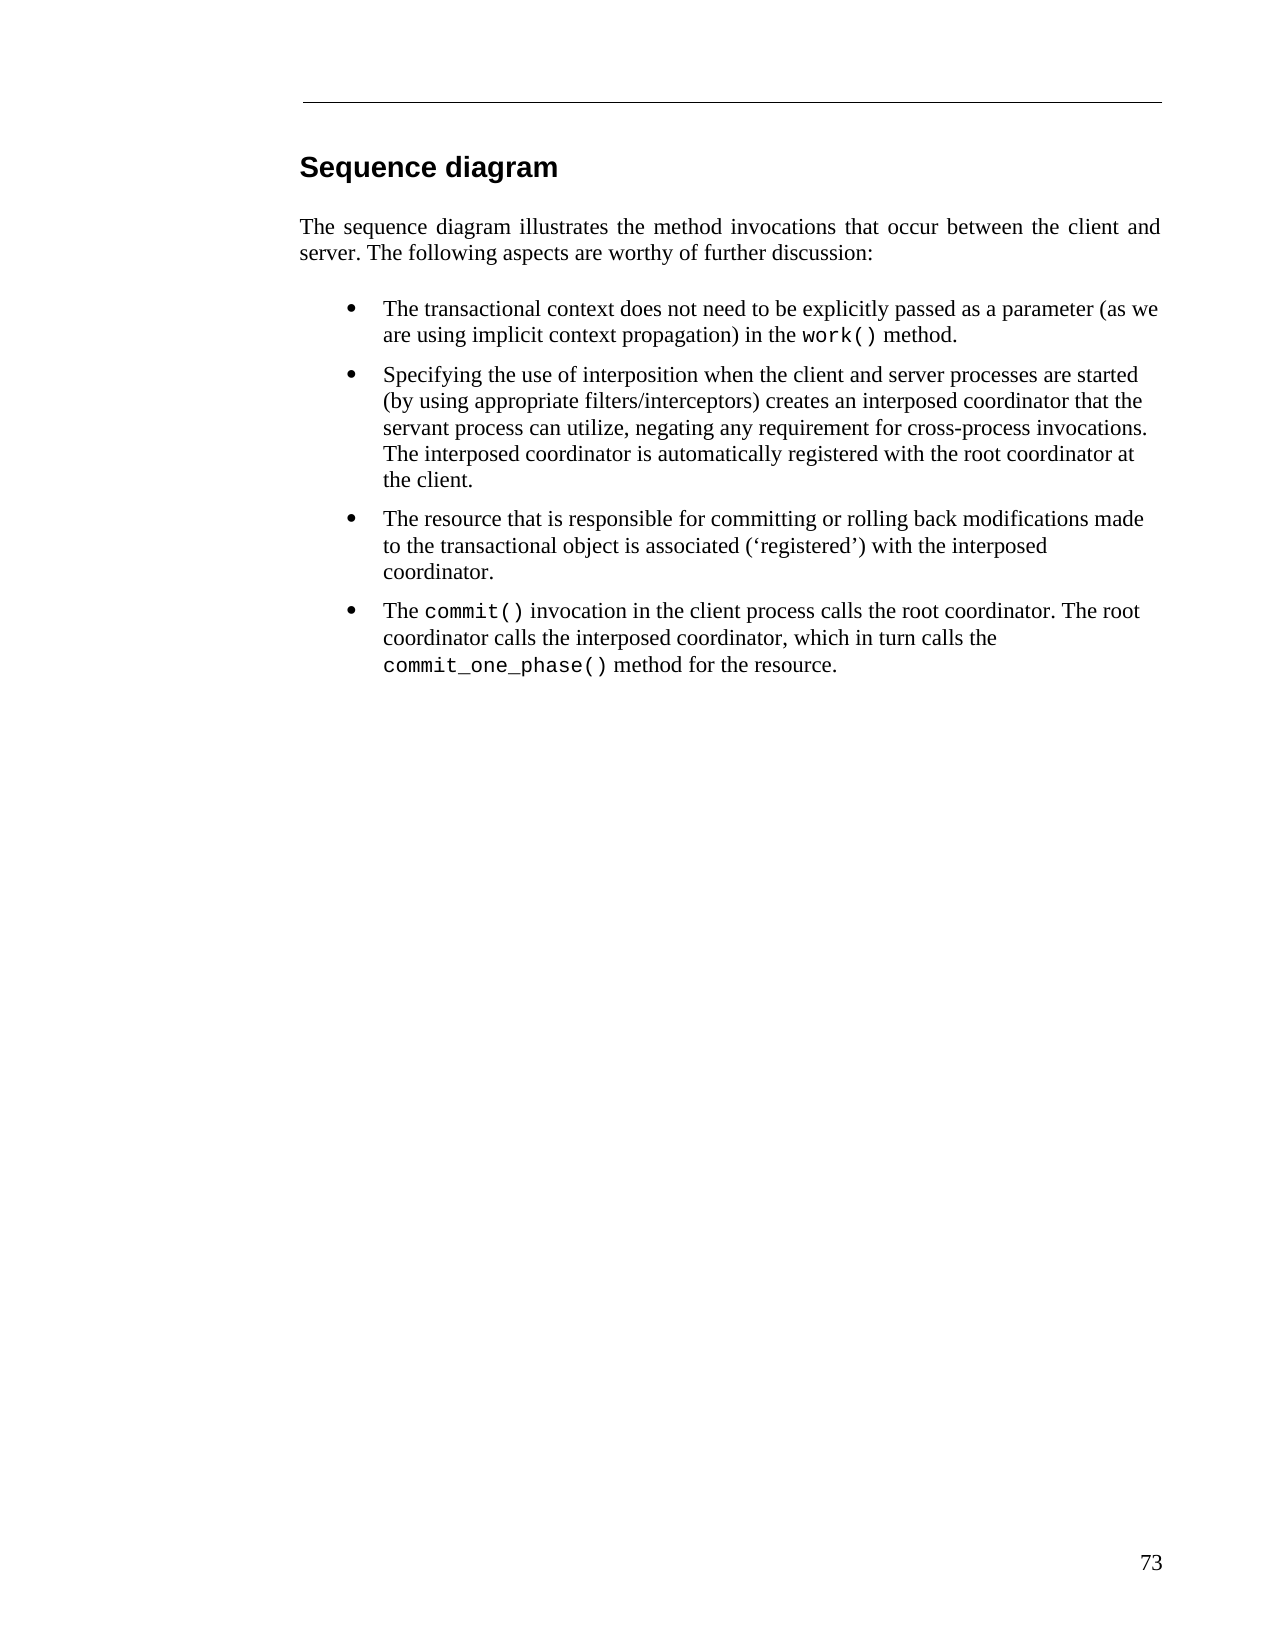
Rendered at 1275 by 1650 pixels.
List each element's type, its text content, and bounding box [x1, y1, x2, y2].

list Specifying the use of interposition when the client and server processes are started (by using appropriate filters/interceptors) creates an interposed coordinator that the servant process can utilize, negating any requirement for cross-process invocations. The interposed coordinator is automatically registered with the root coordinator at the client. [347, 361, 1162, 493]
text The sequence diagram illustrates the method invocations that occur between the client and server. The following aspects are worthy of further discussion: [299, 213, 1162, 265]
list The resource that is responsible for committing or rolling back modifications made to the transactional object is associated (‘registered’) with the interposed coordinator. [347, 505, 1162, 584]
subtitle Sequence diagram [187, 150, 1162, 183]
list The transactional context does not need to be explicitly passed as a parameter (as we are using implicit context propagation) in the work() method. [347, 294, 1162, 348]
list The commit() invocation in the client process calls the root coordinator. The root coordinator calls the interposed coordinator, which in turn calls the commit_one_phase() method for the resource. [347, 597, 1162, 678]
